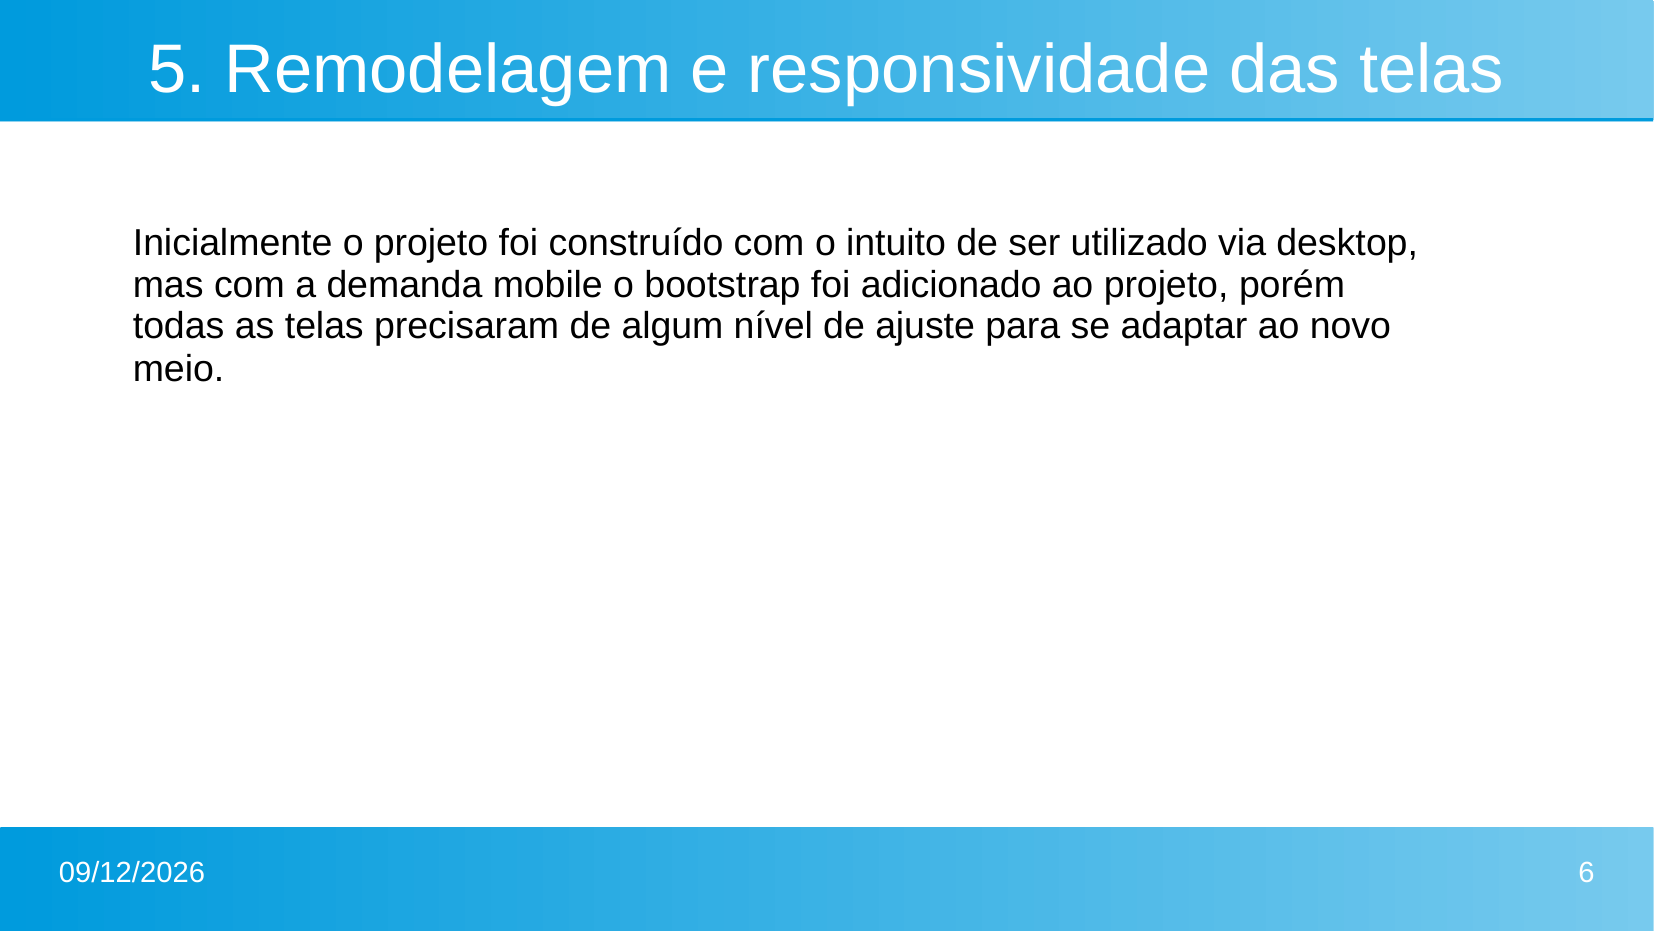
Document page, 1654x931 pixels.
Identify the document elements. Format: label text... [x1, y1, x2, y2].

title 5. Remodelagem e responsividade das telas [59, 29, 1595, 108]
text_box Inicialmente o projeto foi construído com o intuito de ser utilizado via desktop, mas com a demanda mobile o bootstrap foi adicionado ao projeto, porém todas as telas precisaram de algum nível de ajuste para se adaptar ao novo meio. [118, 213, 1447, 798]
